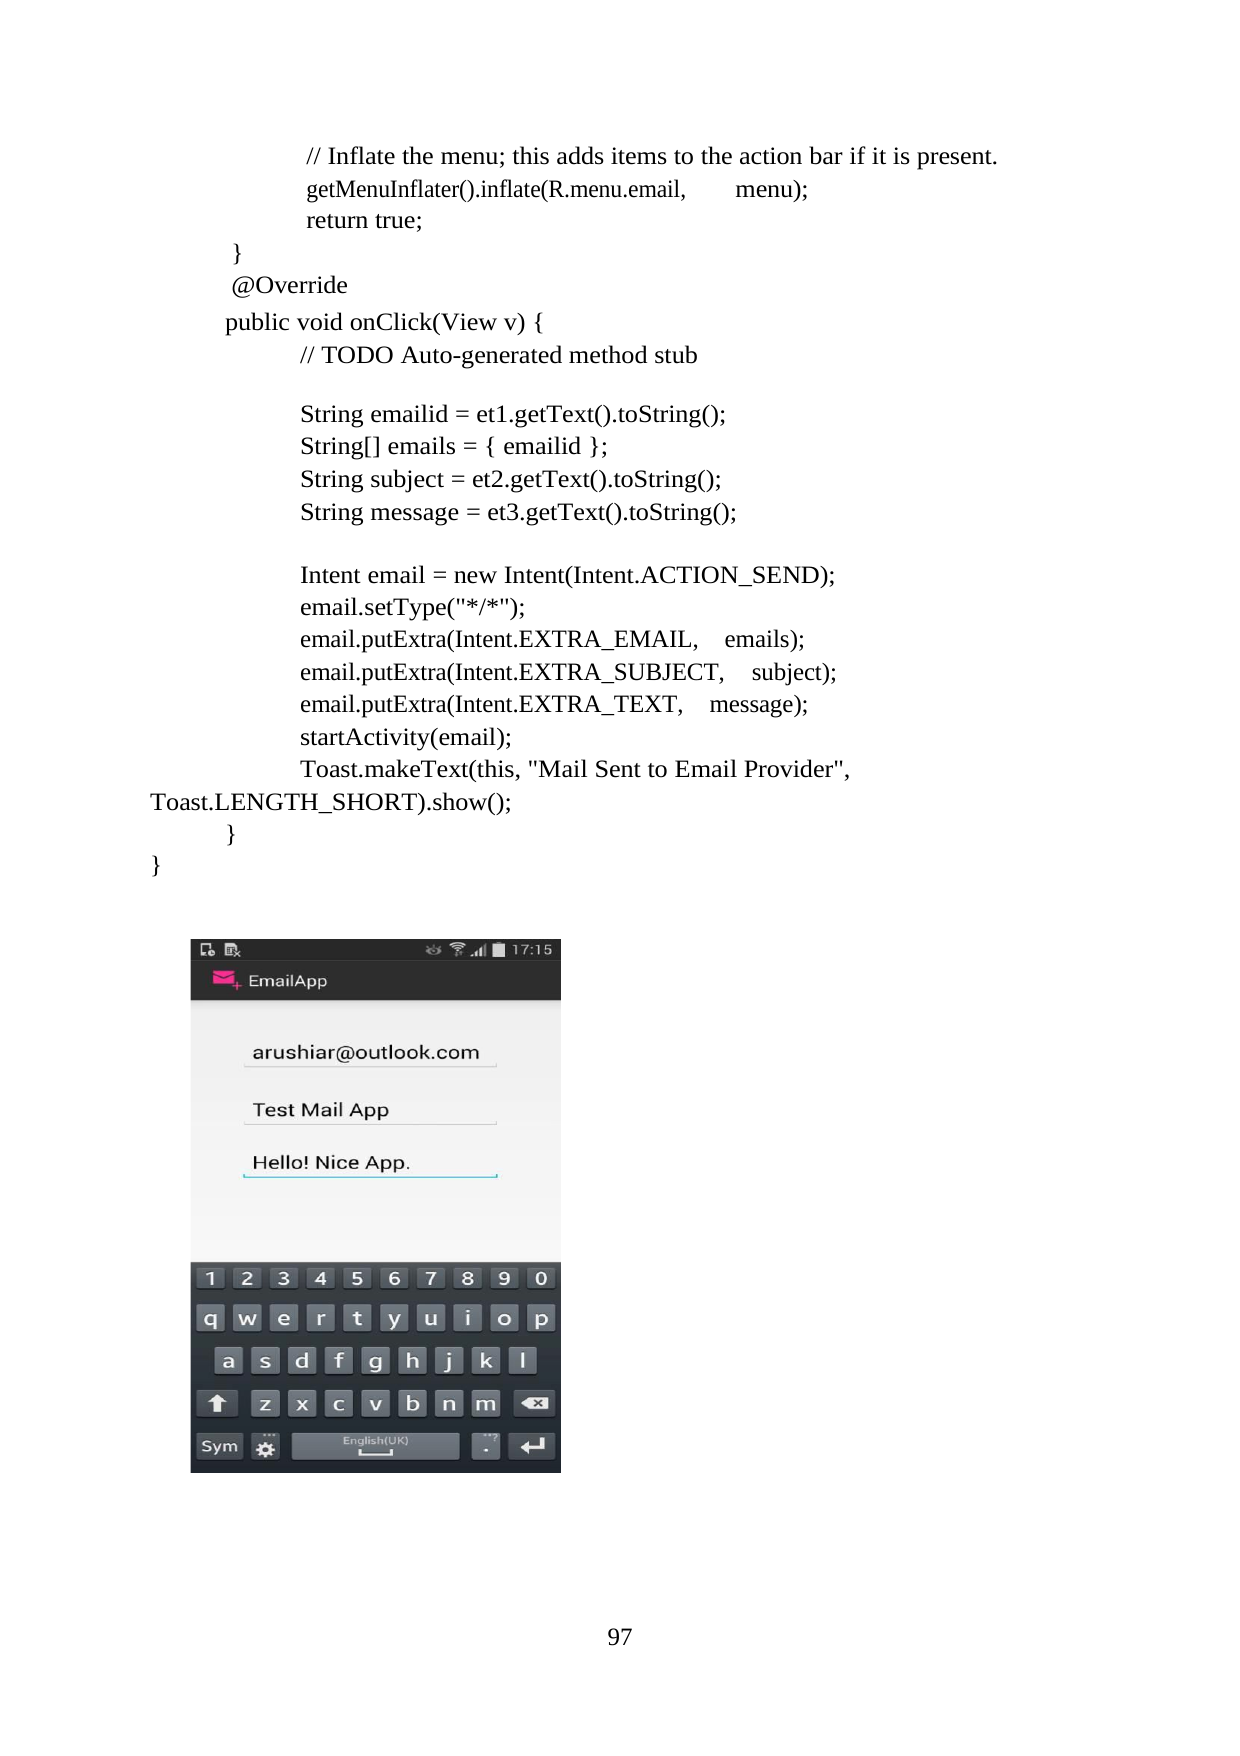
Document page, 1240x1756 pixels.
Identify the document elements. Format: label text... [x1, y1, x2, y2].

text public void onClick(View v) { [225, 307, 1064, 336]
text String emailid = et1.getText().toString(); String[] emails = { emailid }; [300, 399, 779, 460]
text return true; [306, 207, 1064, 234]
text } [231, 238, 1064, 266]
text Intent email = new Intent(Intent.ACTION_SEND); email.setType("*/*"); email.putExtra(Intent.EXTRA_EMAIL, emails); email.putExtra(Intent.EXTRA_SUBJECT, subject); email.putExtra(Intent.EXTRA_TEXT, message); startActivity(email); [300, 560, 844, 750]
text } [150, 851, 1064, 879]
text @Override [231, 270, 1064, 299]
text // Inflate the menu; this adds items to the action bar if it is present. getMenuInflater().inflate(R.menu.email, menu); [306, 141, 1002, 203]
text } [225, 820, 1064, 847]
text String subject = et2.getText().toString(); String message = et3.getText().toString(); [300, 464, 779, 526]
text Toast.makeText(this, "Mail Sent to Email Provider", Toast.LENGTH_SHORT).show(); [150, 754, 1002, 816]
text // TODO Auto-generated method stub [300, 340, 1064, 369]
